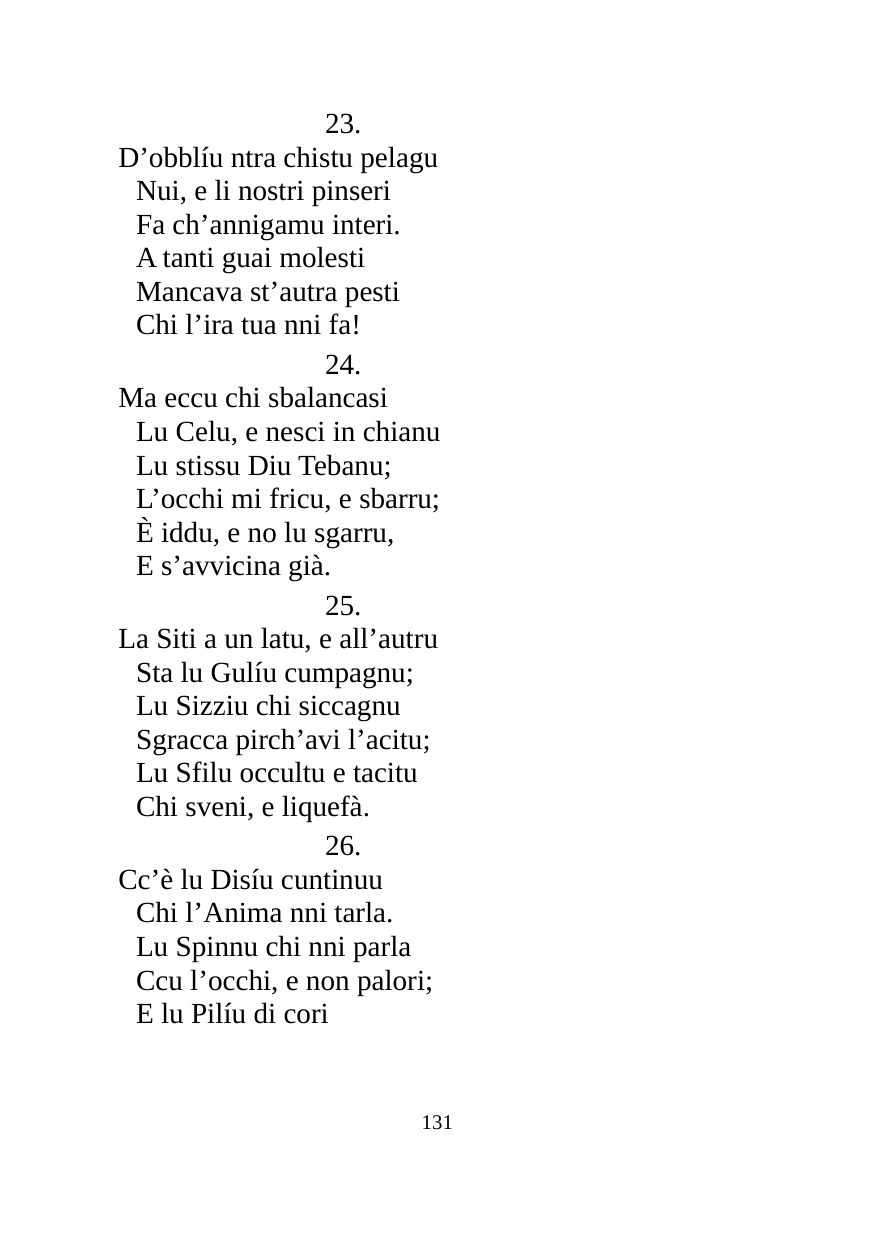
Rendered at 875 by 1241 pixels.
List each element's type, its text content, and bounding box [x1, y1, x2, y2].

text 23. [325, 106, 768, 140]
text La Siti a un latu, e all’autru Sta lu Gulíu cumpagnu; Lu Sizziu chi siccagnu Sgracca pirch’avi l’acitu; Lu Sfilu occultu e tacitu Chi sveni, e liquefà. [118, 621, 768, 822]
text 24. [325, 347, 768, 381]
text 26. [325, 828, 768, 862]
text D’obblíu ntra chistu pelagu Nui, e li nostri pinseri Fa ch’annigamu interi. A tanti guai molesti Mancava st’autra pesti Chi l’ira tua nni fa! [118, 140, 768, 341]
text Ma eccu chi sbalancasi Lu Celu, e nesci in chianu Lu stissu Diu Tebanu; L’occhi mi fricu, e sbarru; È iddu, e no lu sgarru, E s’avvicina già. [118, 381, 768, 582]
text Cc’è lu Disíu cuntinuu Chi l’Anima nni tarla. Lu Spinnu chi nni parla Ccu l’occhi, e non palori; E lu Pilíu di cori [118, 862, 768, 1030]
text 25. [325, 588, 768, 621]
